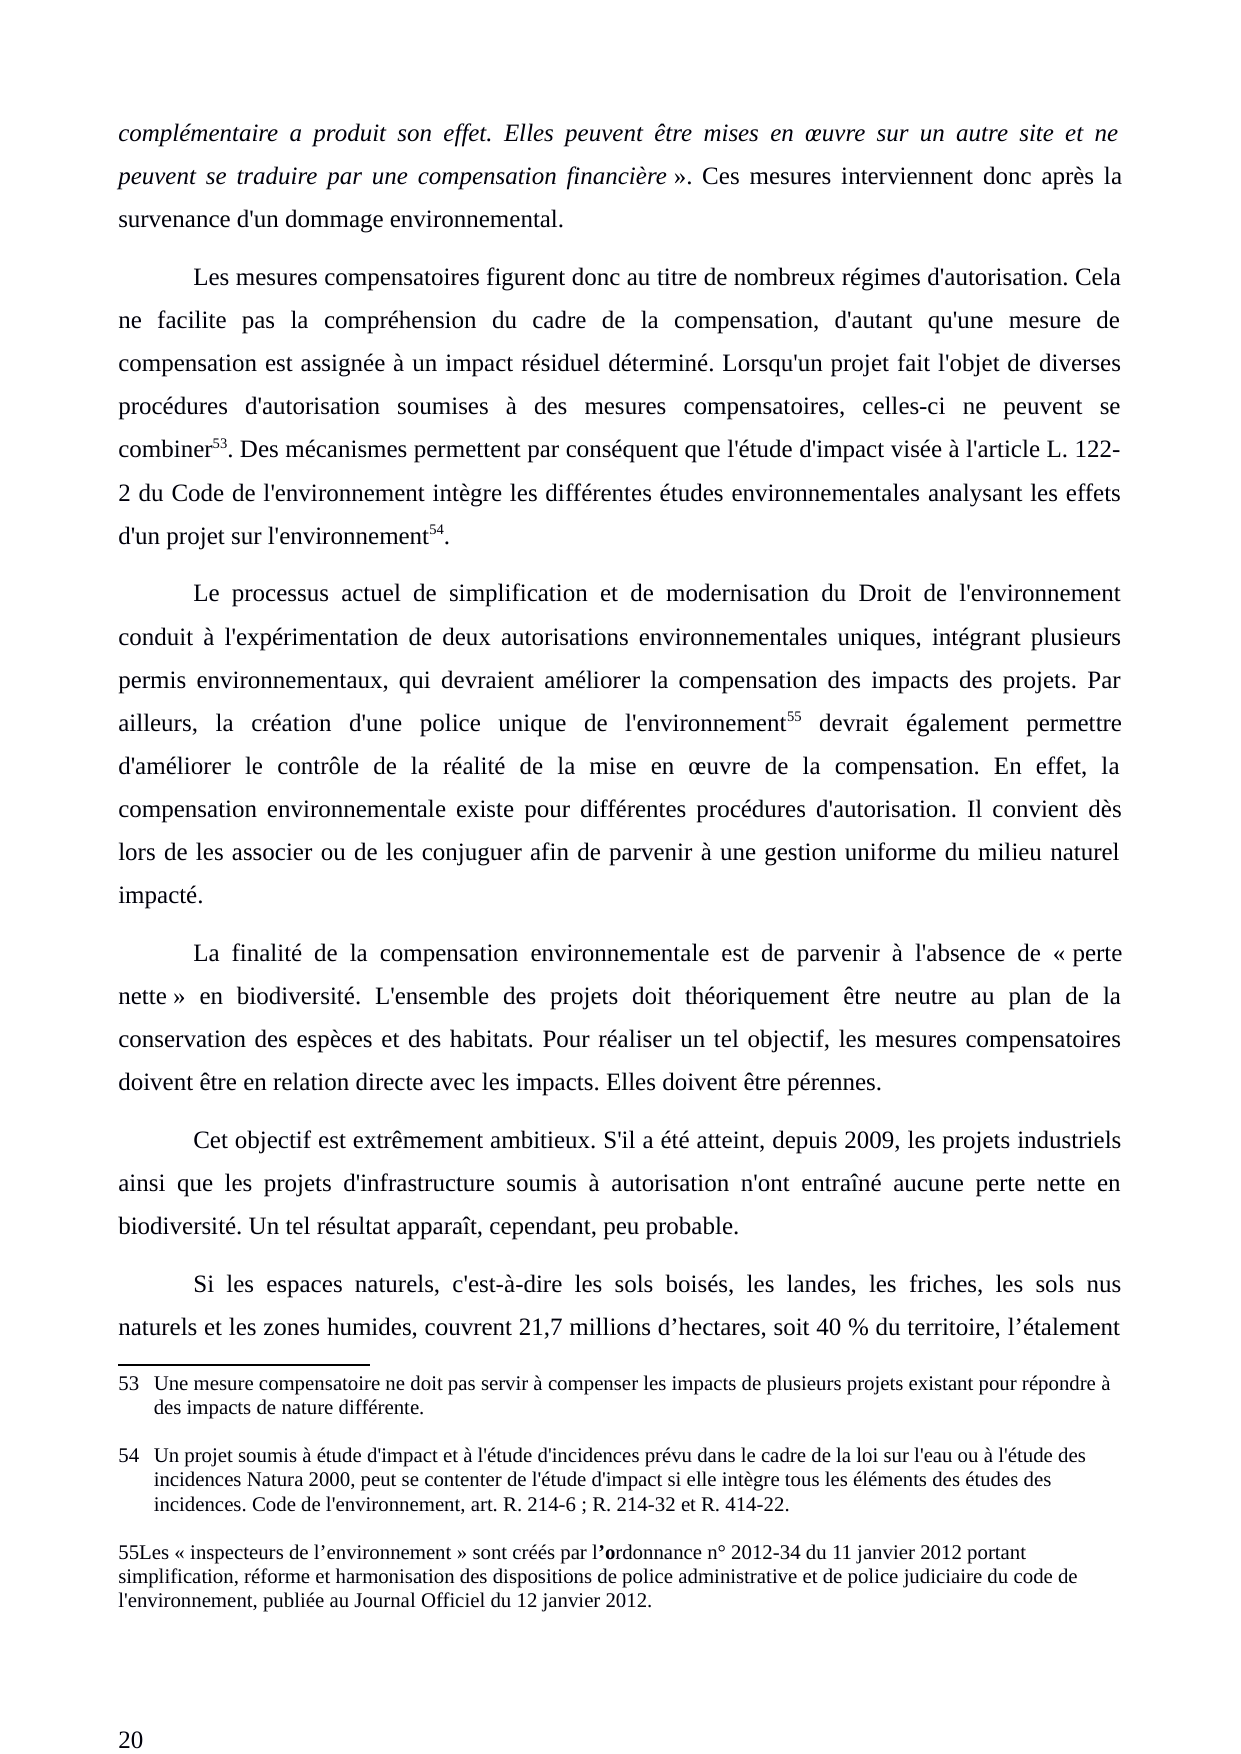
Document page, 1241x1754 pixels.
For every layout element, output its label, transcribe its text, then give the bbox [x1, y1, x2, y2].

text Le processus actuel de simplification et de modernisation du Droit de l'environnement conduit à l'expérimentation de deux autorisations environnementales uniques, intégrant plusieurs permis environnementaux, qui devraient améliorer la compensation des impacts des projets. Par ailleurs, la création d'une police unique de l'environnement devrait également permettre d'améliorer le contrôle de la réalité de la mise en œuvre de la compensation. En effet, la compensation environnementale existe pour différentes procédures d'autorisation. Il convient dès lors de les associer ou de les conjuguer afin de parvenir à une gestion uniforme du milieu naturel impacté. [118, 578, 1122, 909]
text Un projet soumis à étude d'impact et à l'étude d'incidences prévu dans le cadre de la loi sur l'eau ou à l'étude des incidences Natura 2000, peut se contenter de l'étude d'impact si elle intègre tous les éléments des études des incidences. Code de l'environnement, art. R. 214-6 ; R. 214-32 et R. 414-22. [118, 1443, 1122, 1516]
text Cet objectif est extrêmement ambitieux. S'il a été atteint, depuis 2009, les projets industriels ainsi que les projets d'infrastructure soumis à autorisation n'ont entraîné aucune perte nette en biodiversité. Un tel résultat apparaît, cependant, peu probable. [118, 1125, 1122, 1240]
text Si les espaces naturels, c'est-à-dire les sols boisés, les landes, les friches, les sols nus naturels et les zones humides, couvrent 21,7 millions d’hectares, soit 40 % du territoire, l’étalement [118, 1269, 1122, 1341]
text complémentaire a produit son effet. Elles peuvent être mises en œuvre sur un autre site et ne peuvent se traduire par une compensation financière ». Ces mesures interviennent donc après la survenance d'un dommage environnemental. [118, 118, 1122, 233]
text La finalité de la compensation environnementale est de parvenir à l'absence de « perte nette » en biodiversité. L'ensemble des projets doit théoriquement être neutre au plan de la conservation des espèces et des habitats. Pour réaliser un tel objectif, les mesures compensatoires doivent être en relation directe avec les impacts. Elles doivent être pérennes. [118, 938, 1122, 1096]
text Une mesure compensatoire ne doit pas servir à compenser les impacts de plusieurs projets existant pour répondre à des impacts de nature différente. [118, 1371, 1122, 1419]
text Les « inspecteurs de l’environnement » sont créés par l’ordonnance n° 2012-34 du 11 janvier 2012 portant simplification, réforme et harmonisation des dispositions de police administrative et de police judiciaire du code de l'environnement, publiée au Journal Officiel du 12 janvier 2012. [118, 1539, 1122, 1612]
text Les mesures compensatoires figurent donc au titre de nombreux régimes d'autorisation. Cela ne facilite pas la compréhension du cadre de la compensation, d'autant qu'une mesure de compensation est assignée à un impact résiduel déterminé. Lorsqu'un projet fait l'objet de diverses procédures d'autorisation soumises à des mesures compensatoires, celles-ci ne peuvent se combiner. Des mécanismes permettent par conséquent que l'étude d'impact visée à l'article L. 122-2 du Code de l'environnement intègre les différentes études environnementales analysant les effets d'un projet sur l'environnement. [118, 262, 1122, 549]
